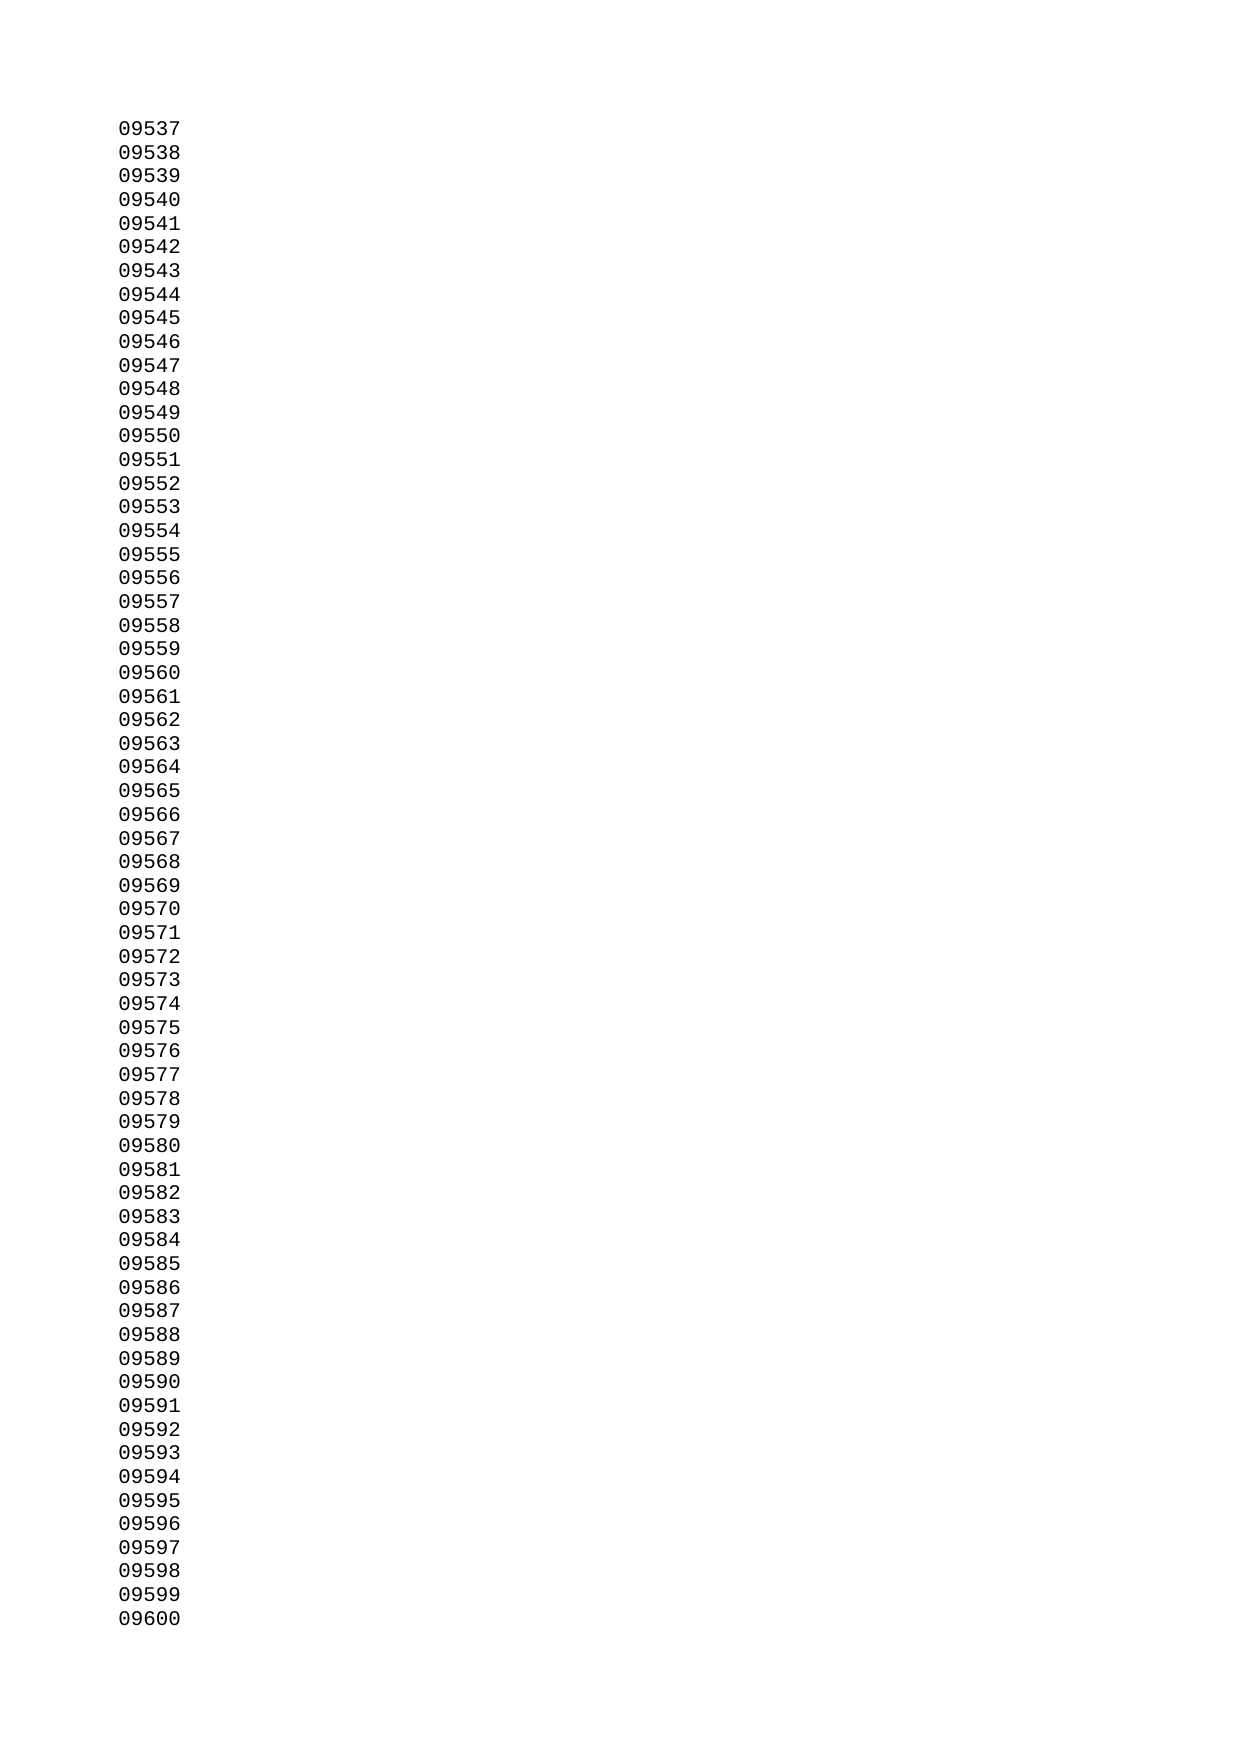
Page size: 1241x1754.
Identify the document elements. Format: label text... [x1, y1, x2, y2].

text 09573 [118, 969, 1122, 993]
text 09591 [118, 1395, 1122, 1419]
text 09543 [118, 260, 1122, 284]
text 09599 [118, 1584, 1122, 1608]
text 09596 [118, 1513, 1122, 1537]
text 09558 [118, 615, 1122, 638]
text 09592 [118, 1419, 1122, 1442]
text 09588 [118, 1324, 1122, 1348]
text 09560 [118, 662, 1122, 686]
text 09589 [118, 1348, 1122, 1371]
text 09550 [118, 426, 1122, 449]
text 09578 [118, 1088, 1122, 1111]
text 09598 [118, 1561, 1122, 1584]
text 09556 [118, 567, 1122, 591]
text 09586 [118, 1277, 1122, 1300]
text 09551 [118, 449, 1122, 473]
text 09572 [118, 946, 1122, 969]
text 09552 [118, 473, 1122, 496]
text 09542 [118, 236, 1122, 260]
text 09544 [118, 284, 1122, 307]
text 09541 [118, 213, 1122, 236]
text 09557 [118, 591, 1122, 615]
text 09563 [118, 733, 1122, 757]
text 09566 [118, 804, 1122, 827]
text 09579 [118, 1111, 1122, 1135]
text 09559 [118, 638, 1122, 662]
text 09600 [118, 1608, 1122, 1631]
text 09576 [118, 1040, 1122, 1064]
text 09564 [118, 757, 1122, 780]
text 09548 [118, 378, 1122, 402]
text 09577 [118, 1064, 1122, 1088]
text 09562 [118, 709, 1122, 733]
text 09537 [118, 118, 1122, 142]
text 09581 [118, 1158, 1122, 1182]
text 09570 [118, 898, 1122, 922]
text 09569 [118, 875, 1122, 898]
text 09538 [118, 142, 1122, 165]
text 09568 [118, 851, 1122, 875]
text 09561 [118, 686, 1122, 709]
text 09571 [118, 922, 1122, 946]
text 09547 [118, 354, 1122, 378]
text 09555 [118, 544, 1122, 567]
text 09593 [118, 1442, 1122, 1466]
text 09582 [118, 1182, 1122, 1206]
text 09584 [118, 1229, 1122, 1253]
text 09594 [118, 1466, 1122, 1489]
text 09539 [118, 165, 1122, 189]
text 09575 [118, 1017, 1122, 1040]
text 09590 [118, 1371, 1122, 1395]
text 09574 [118, 993, 1122, 1017]
text 09545 [118, 307, 1122, 331]
text 09587 [118, 1300, 1122, 1324]
text 09580 [118, 1135, 1122, 1158]
text 09567 [118, 827, 1122, 851]
text 09546 [118, 331, 1122, 354]
text 09585 [118, 1253, 1122, 1277]
text 09597 [118, 1537, 1122, 1561]
text 09554 [118, 520, 1122, 544]
text 09540 [118, 189, 1122, 213]
text 09595 [118, 1489, 1122, 1513]
text 09565 [118, 780, 1122, 804]
text 09549 [118, 402, 1122, 426]
text 09583 [118, 1206, 1122, 1229]
text 09553 [118, 496, 1122, 520]
